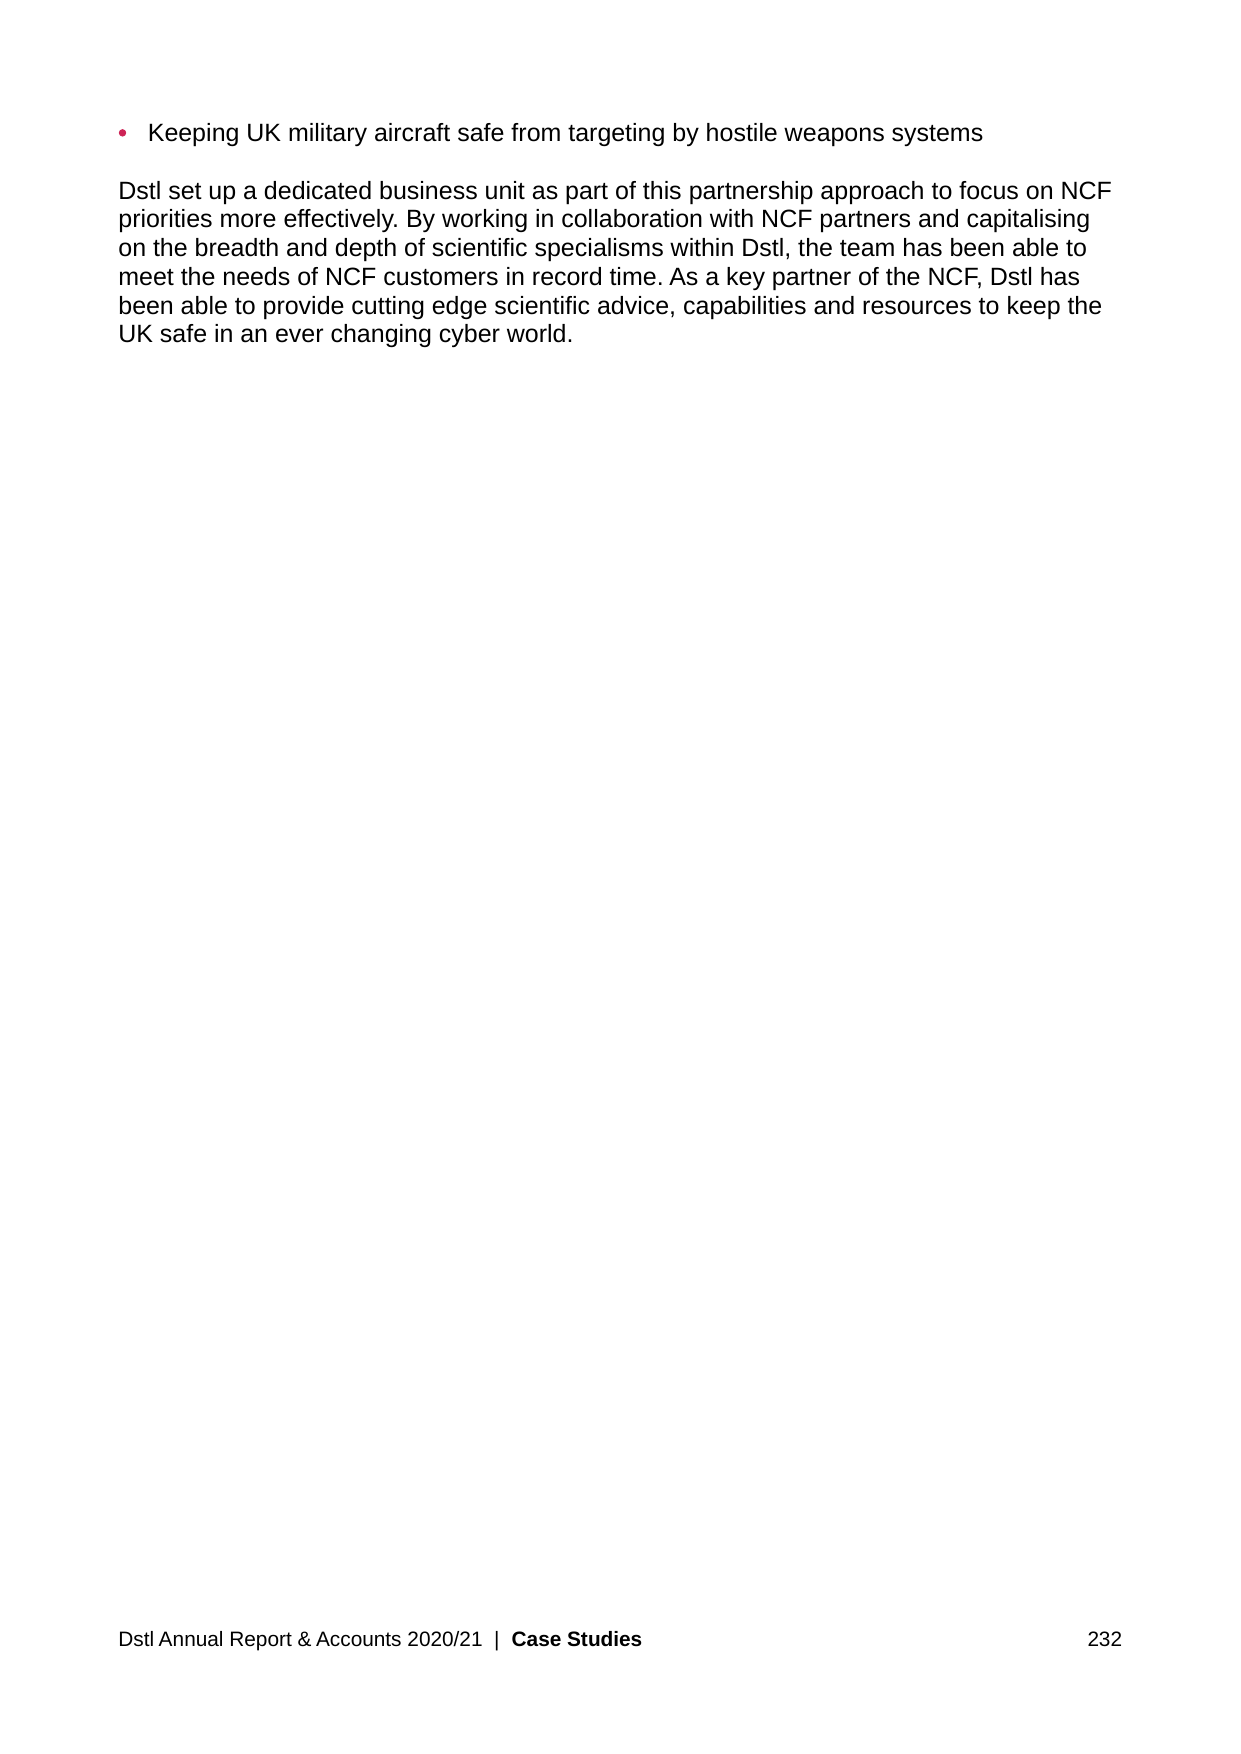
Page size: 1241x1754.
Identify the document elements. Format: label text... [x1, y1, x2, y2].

list Keeping UK military aircraft safe from targeting by hostile weapons systems [118, 118, 1122, 147]
text Dstl set up a dedicated business unit as part of this partnership approach to focus on NCF priorities more effectively. By working in collaboration with NCF partners and capitalising on the breadth and depth of scientific specialisms within Dstl, the team has been able to meet the needs of NCF customers in record time. As a key partner of the NCF, Dstl has been able to provide cutting edge scientific advice, capabilities and resources to keep the UK safe in an ever changing cyber world. [118, 176, 1122, 348]
